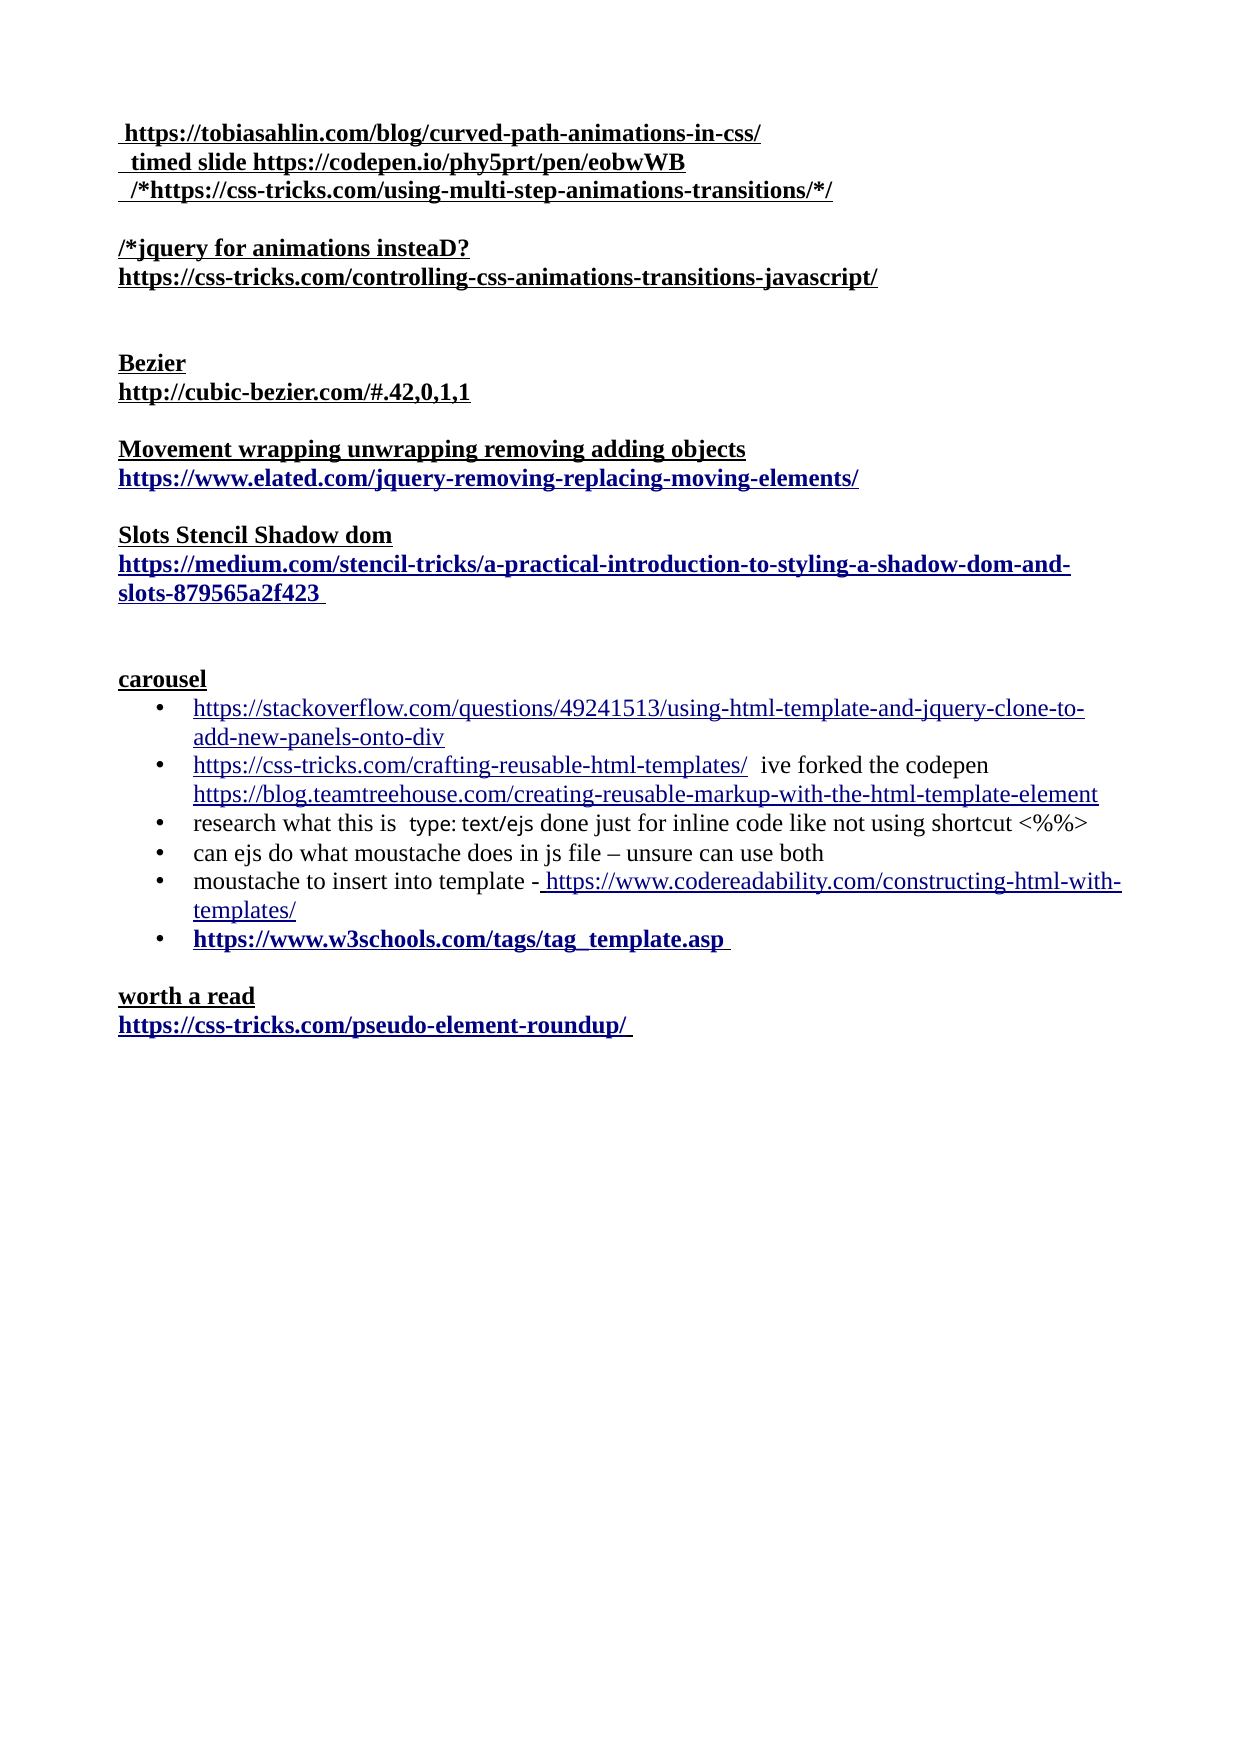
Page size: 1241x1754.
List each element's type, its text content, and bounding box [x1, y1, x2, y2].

list can ejs do what moustache does in js file – unsure can use both [156, 838, 1122, 866]
text Bezier [118, 348, 1122, 377]
text https://tobiasahlin.com/blog/curved-path-animations-in-css/ [118, 118, 1122, 147]
text https://www.elated.com/jquery-removing-replacing-moving-elements/ [118, 463, 1122, 492]
text /*https://css-tricks.com/using-multi-step-animations-transitions/*/ [118, 176, 1122, 204]
text /*jquery for animations insteaD? [118, 233, 1122, 262]
text http://cubic-bezier.com/#.42,0,1,1 [118, 377, 1122, 406]
text https://css-tricks.com/pseudo-element-roundup/ [118, 1010, 1122, 1039]
text carousel [118, 664, 1122, 693]
list moustache to insert into template - https://www.codereadability.com/constructing-html-with-templates/ [156, 866, 1122, 924]
list https://stackoverflow.com/questions/49241513/using-html-template-and-jquery-clone-to-add-new-panels-onto-div [156, 693, 1122, 751]
text https://css-tricks.com/controlling-css-animations-transitions-javascript/ [118, 262, 1122, 291]
text Movement wrapping unwrapping removing adding objects [118, 434, 1122, 463]
text https://medium.com/stencil-tricks/a-practical-introduction-to-styling-a-shadow-dom-and-slots-879565a2f423 [118, 549, 1122, 607]
text timed slide https://codepen.io/phy5prt/pen/eobwWB [118, 147, 1122, 176]
list research what this is type: text/ejs done just for inline code like not using shortcut <%%> [156, 808, 1122, 838]
text Slots Stencil Shadow dom [118, 521, 1122, 549]
list https://www.w3schools.com/tags/tag_template.asp [156, 924, 1122, 953]
list https://css-tricks.com/crafting-reusable-html-templates/ ive forked the codepen https://blog.teamtreehouse.com/creating-reusable-markup-with-the-html-template-element [156, 751, 1122, 808]
text worth a read [118, 981, 1122, 1010]
